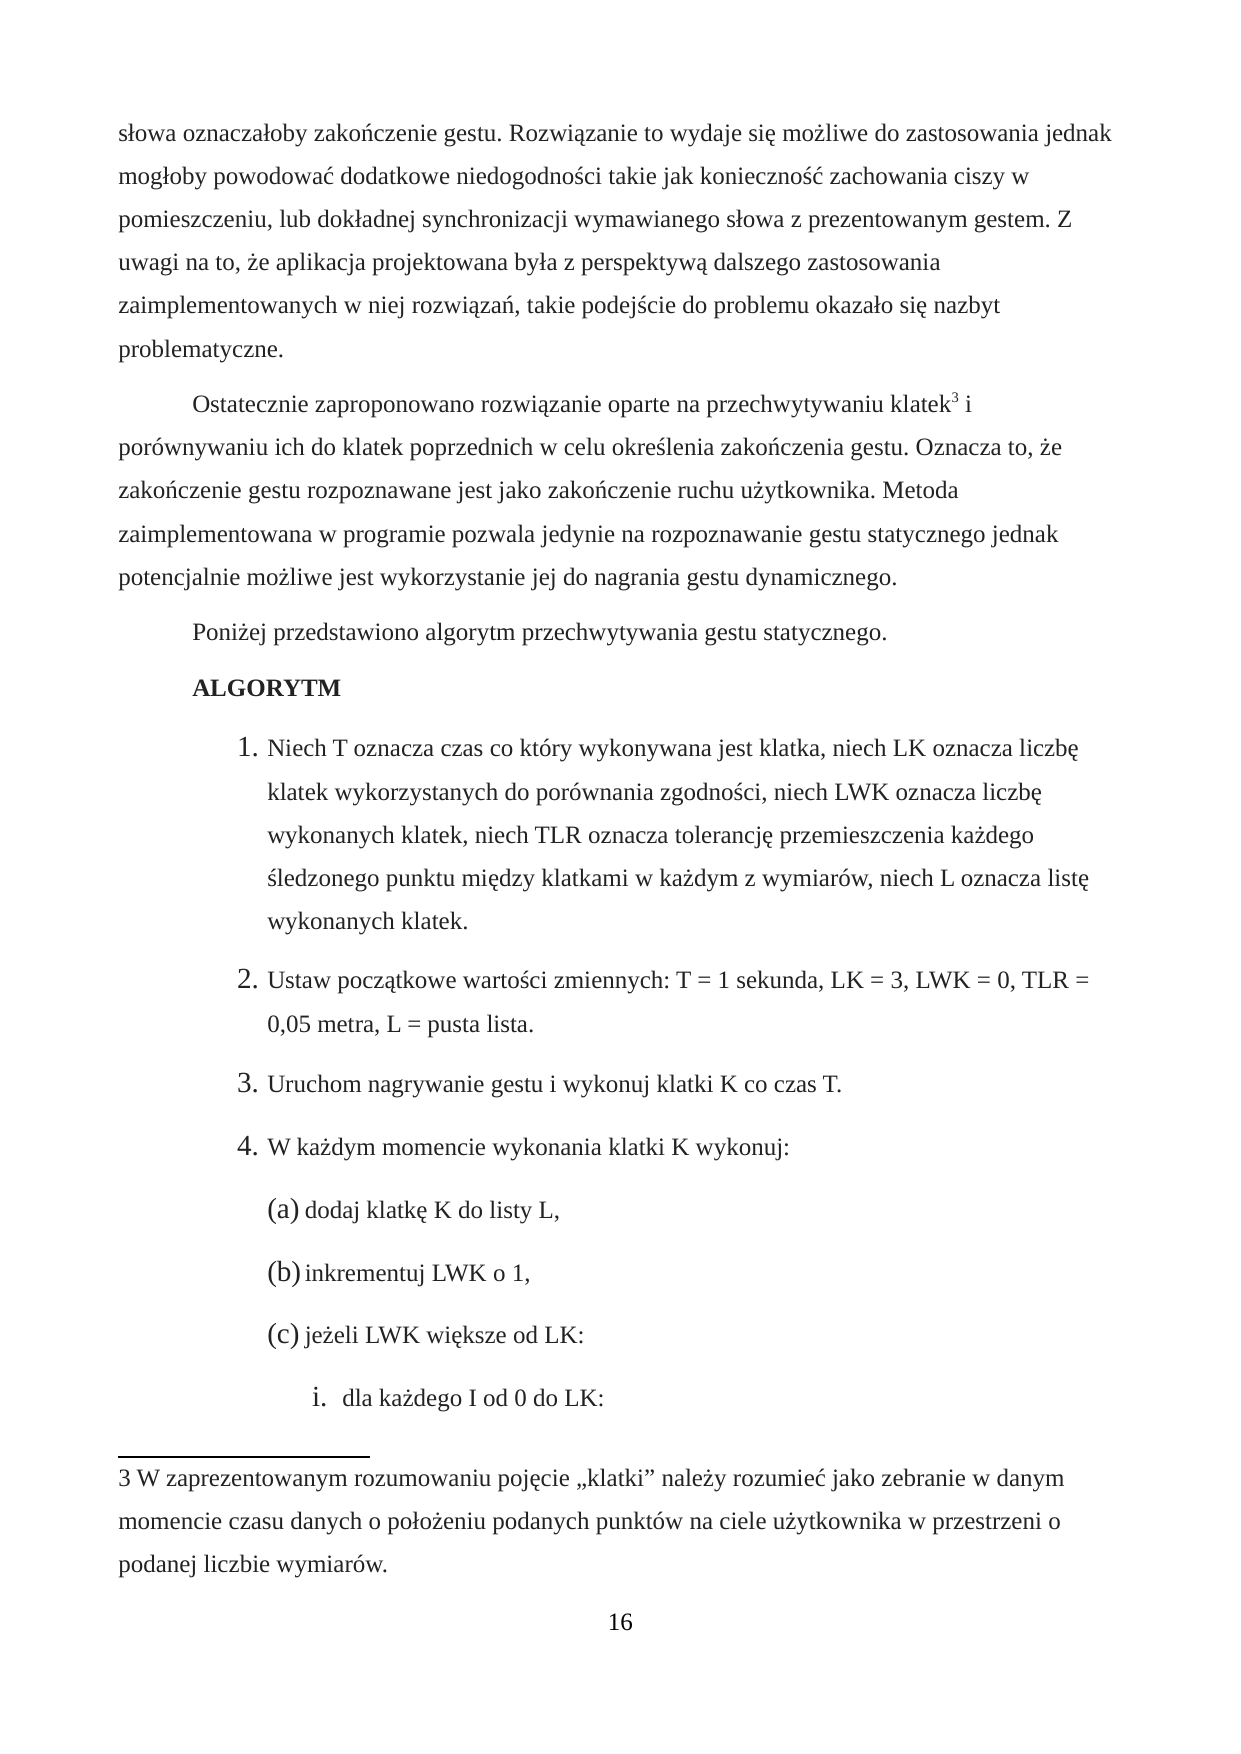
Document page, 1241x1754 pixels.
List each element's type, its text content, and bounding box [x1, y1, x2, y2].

text W zaprezentowanym rozumowaniu pojęcie „klatki” należy rozumieć jako zebranie w danym momencie czasu danych o położeniu podanych punktów na ciele użytkownika w przestrzeni o podanej liczbie wymiarów. [118, 1463, 1122, 1578]
list W każdym momencie wykonania klatki K wykonuj: [229, 1128, 1122, 1162]
list dodaj klatkę K do listy L, [267, 1191, 1122, 1224]
text słowa oznaczałoby zakończenie gestu. Rozwiązanie to wydaje się możliwe do zastosowania jednak mogłoby powodować dodatkowe niedogodności takie jak konieczność zachowania ciszy w pomieszczeniu, lub dokładnej synchronizacji wymawianego słowa z prezentowanym gestem. Z uwagi na to, że aplikacja projektowana była z perspektywą dalszego zastosowania zaimplementowanych w niej rozwiązań, takie podejście do problemu okazało się nazbyt problematyczne. [118, 118, 1122, 362]
list jeżeli LWK większe od LK: [267, 1316, 1122, 1350]
list Ustaw początkowe wartości zmiennych: T = 1 sekunda, LK = 3, LWK = 0, TLR = 0,05 metra, L = pusta lista. [229, 962, 1122, 1038]
text Poniżej przedstawiono algorytm przechwytywania gestu statycznego. [118, 617, 1122, 646]
list inkrementuj LWK o 1, [267, 1254, 1122, 1287]
list dla każdego I od 0 do LK: [304, 1379, 1122, 1413]
list Uruchom nagrywanie gestu i wykonuj klatki K co czas T. [229, 1065, 1122, 1099]
text ALGORYTM [118, 673, 1122, 702]
list Niech T oznacza czas co który wykonywana jest klatka, niech LK oznacza liczbę klatek wykorzystanych do porównania zgodności, niech LWK oznacza liczbę wykonanych klatek, niech TLR oznacza tolerancję przemieszczenia każdego śledzonego punktu między klatkami w każdym z wymiarów, niech L oznacza listę wykonanych klatek. [229, 729, 1122, 935]
text Ostatecznie zaproponowano rozwiązanie oparte na przechwytywaniu klatek i porównywaniu ich do klatek poprzednich w celu określenia zakończenia gestu. Oznacza to, że zakończenie gestu rozpoznawane jest jako zakończenie ruchu użytkownika. Metoda zaimplementowana w programie pozwala jedynie na rozpoznawanie gestu statycznego jednak potencjalnie możliwe jest wykorzystanie jej do nagrania gestu dynamicznego. [118, 389, 1122, 591]
